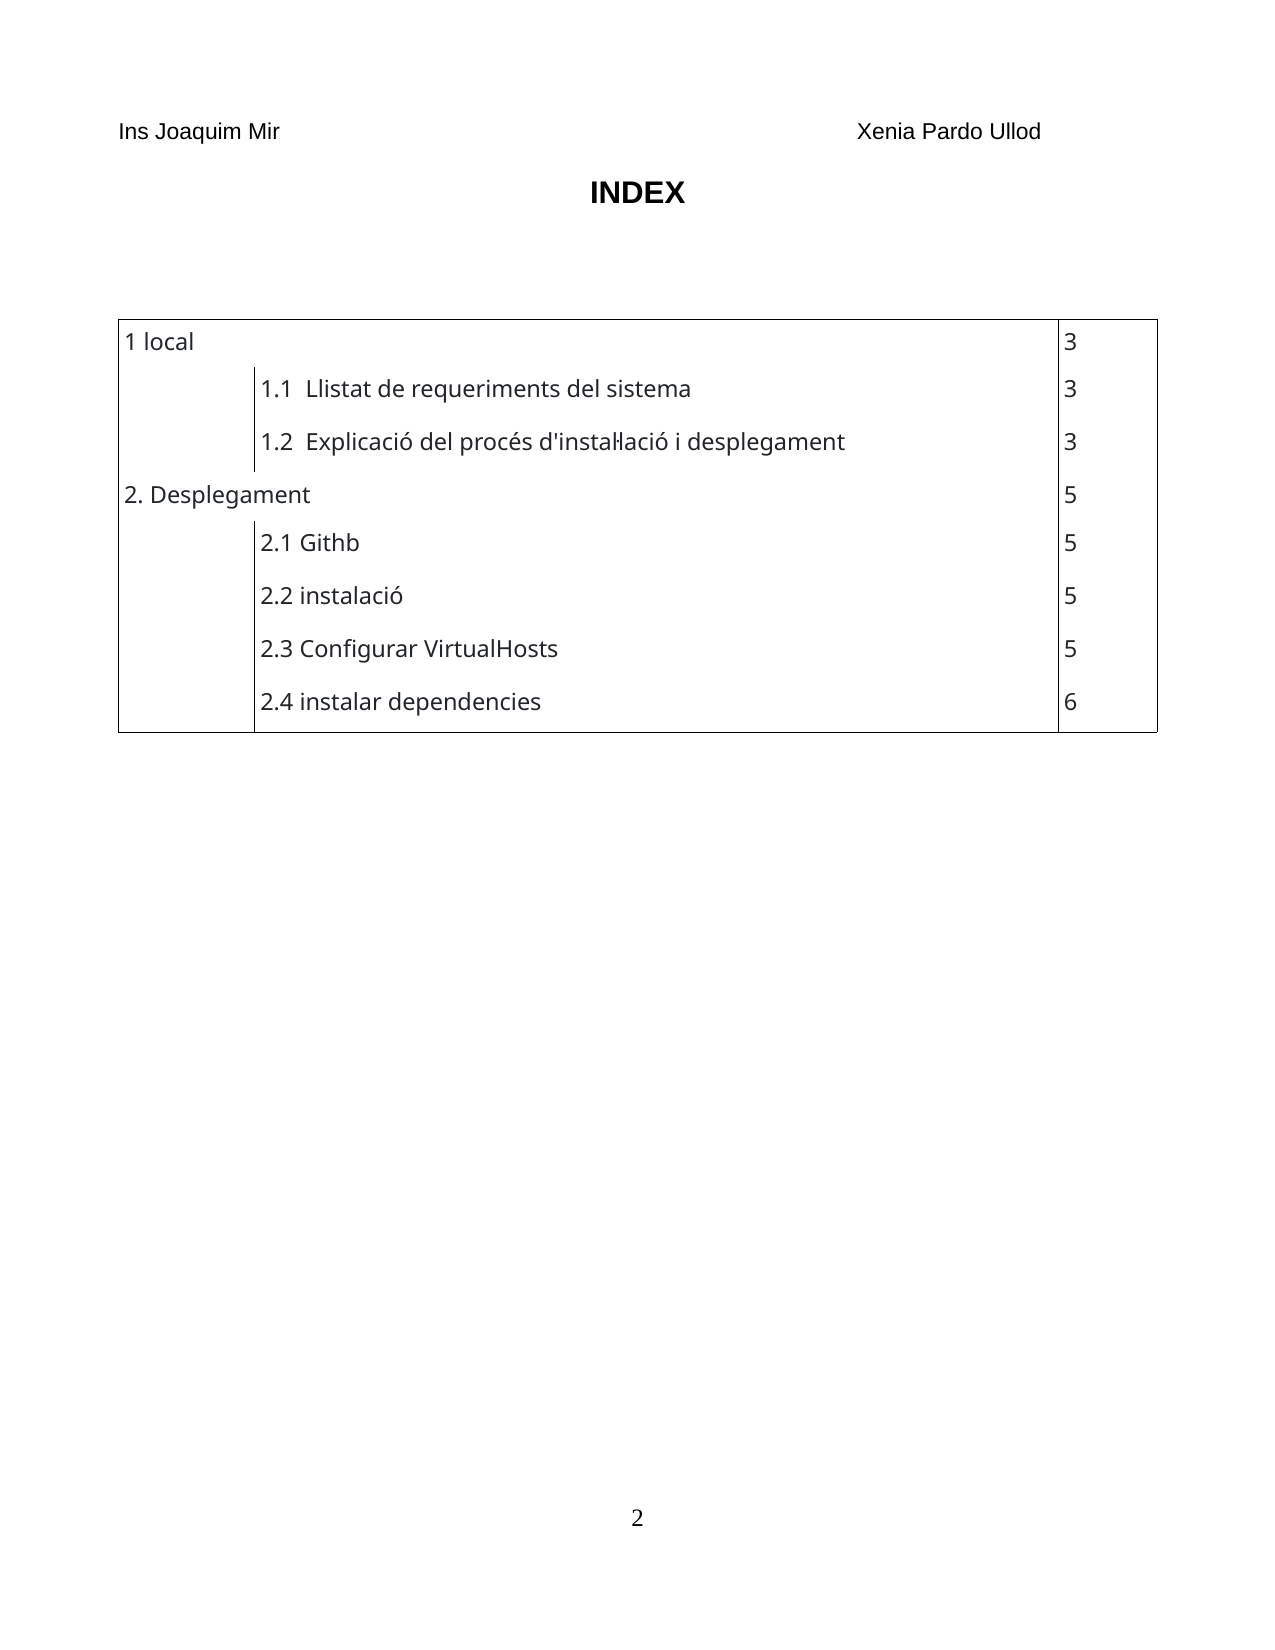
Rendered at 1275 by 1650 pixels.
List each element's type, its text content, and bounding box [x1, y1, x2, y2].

table_cell [119, 420, 254, 472]
table_cell 3 [1059, 367, 1157, 419]
table_cell 5 [1059, 626, 1157, 679]
table_cell [119, 574, 254, 626]
table_cell 5 [1059, 521, 1157, 574]
table_header 3 [1059, 320, 1157, 367]
table_cell 2.1 Githb [255, 521, 1058, 574]
table_cell 2. Desplegament [119, 472, 1058, 521]
table_cell 2.4 instalar dependencies [255, 679, 1058, 732]
table_cell 2.2 instalació [255, 574, 1058, 626]
table_cell 2.3 Configurar VirtualHosts [255, 626, 1058, 679]
table_cell 3 [1059, 420, 1157, 472]
table_cell [119, 367, 254, 419]
table_header 1 local [119, 320, 1058, 367]
table_cell 5 [1059, 472, 1157, 521]
table_cell [119, 679, 254, 732]
table_cell 5 [1059, 574, 1157, 626]
table_cell 1.2 Explicació del procés d'instal·lació i desplegament [255, 420, 1058, 472]
text INDEX [118, 174, 1157, 210]
table_cell 1.1 Llistat de requeriments del sistema [255, 367, 1058, 419]
table_cell [119, 626, 254, 679]
table_cell 6 [1059, 679, 1157, 732]
table_cell [119, 521, 254, 574]
